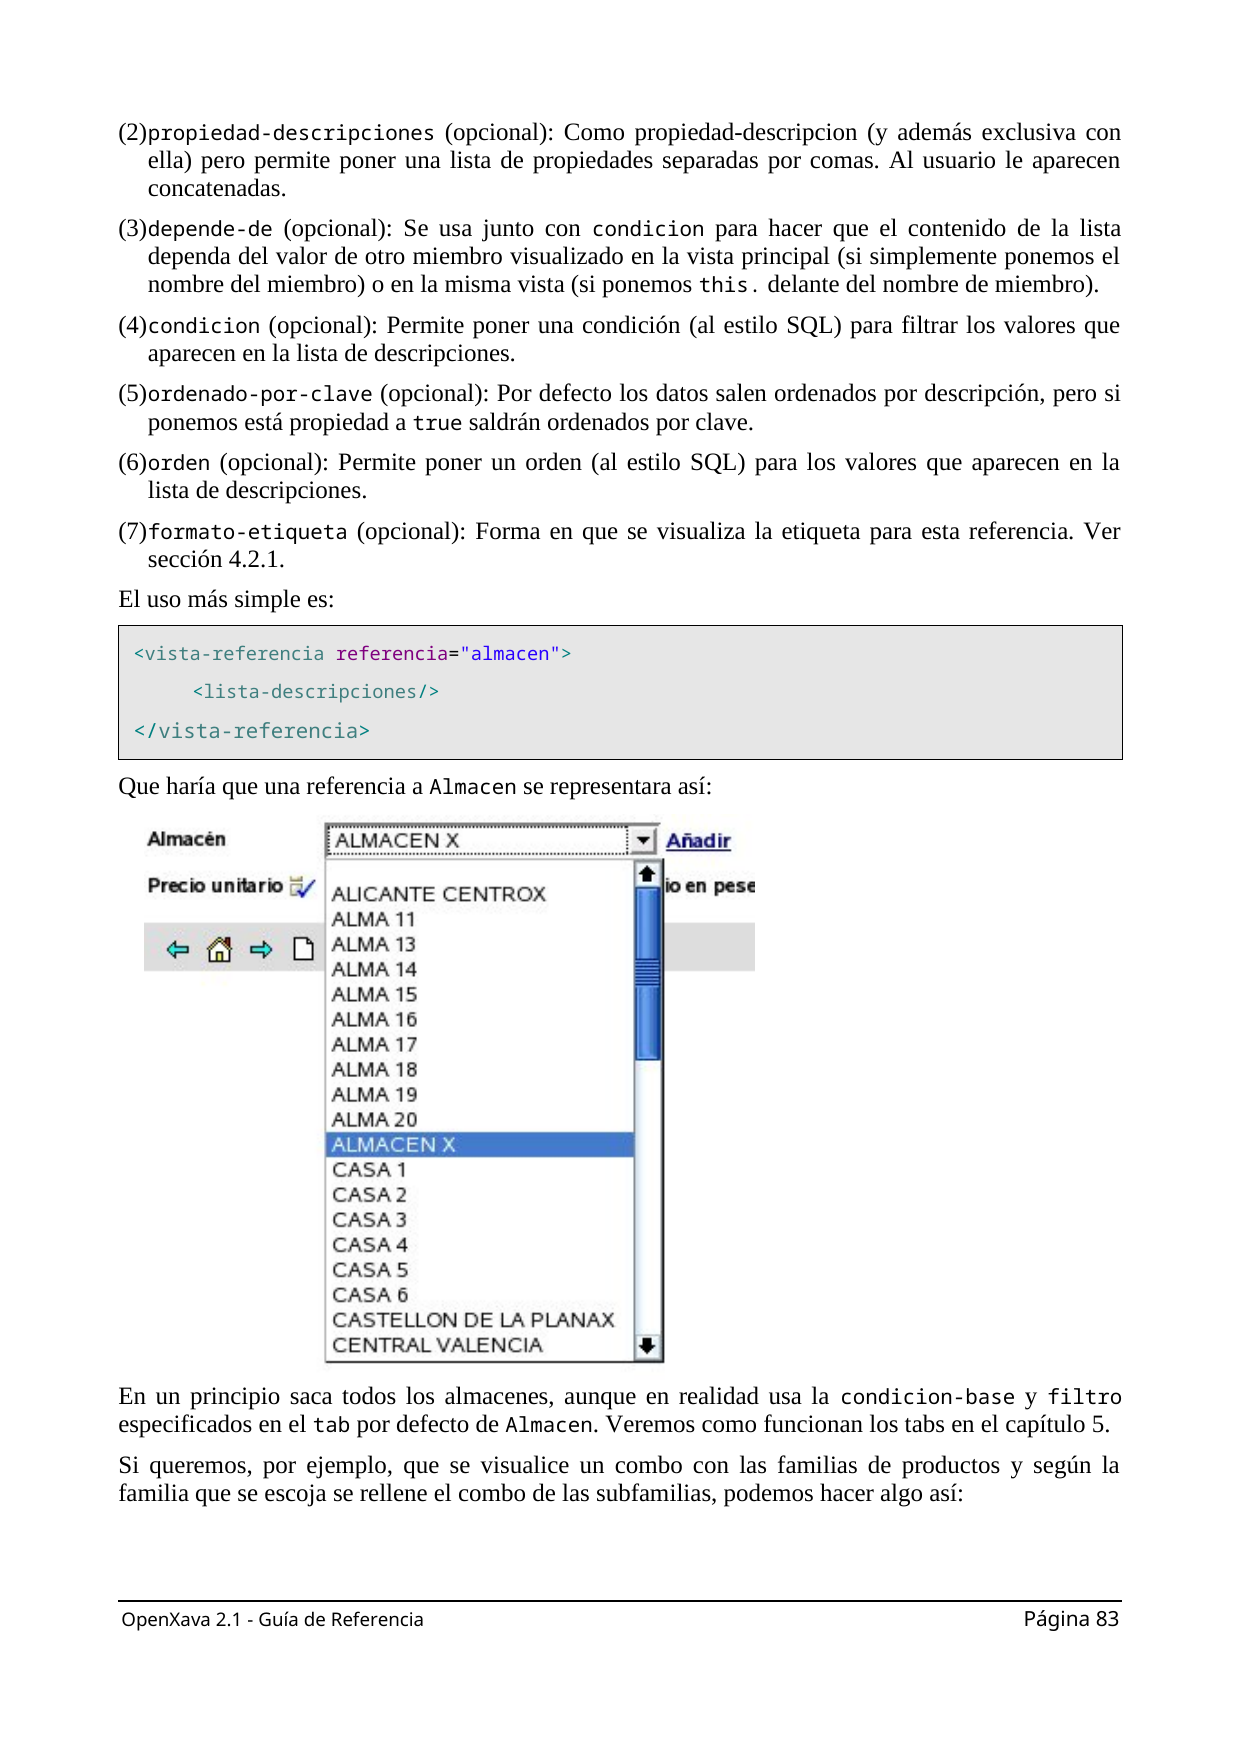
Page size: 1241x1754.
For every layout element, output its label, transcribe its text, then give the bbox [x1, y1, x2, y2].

text <lista-descripciones/> [119, 663, 1122, 701]
list condicion (opcional): Permite poner una condición (al estilo SQL) para filtrar los valores que aparecen en la lista de descripciones. [118, 311, 1122, 367]
list depende-de (opcional): Se usa junto con condicion para hacer que el contenido de la lista dependa del valor de otro miembro visualizado en la vista principal (si simplemente ponemos el nombre del miembro) o en la misma vista (si ponemos this. delante del nombre de miembro). [118, 214, 1122, 298]
text </vista-referencia> [119, 701, 1122, 759]
text <vista-referencia referencia="almacen"> [119, 626, 1122, 663]
list ordenado-por-clave (opcional): Por defecto los datos salen ordenados por descripción, pero si ponemos está propiedad a true saldrán ordenados por clave. [118, 379, 1122, 436]
picture [144, 814, 755, 1383]
list orden (opcional): Permite poner un orden (al estilo SQL) para los valores que aparecen en la lista de descripciones. [118, 448, 1122, 504]
text Si queremos, por ejemplo, que se visualice un combo con las familias de productos y según la familia que se escoja se rellene el combo de las subfamilias, podemos hacer algo así: [118, 1451, 1122, 1507]
list formato-etiqueta (opcional): Forma en que se visualiza la etiqueta para esta referencia. Ver sección 4.2.1. [118, 517, 1122, 573]
list propiedad-descripciones (opcional): Como propiedad-descripcion (y además exclusiva con ella) pero permite poner una lista de propiedades separadas por comas. Al usuario le aparecen concatenadas. [118, 118, 1122, 202]
text En un principio saca todos los almacenes, aunque en realidad usa la condicion-base y filtro especificados en el tab por defecto de Almacen. Veremos como funcionan los tabs en el capítulo 5. [118, 813, 1122, 1439]
text Que haría que una referencia a Almacen se representara así: [118, 772, 1122, 800]
text El uso más simple es: [118, 585, 1122, 613]
